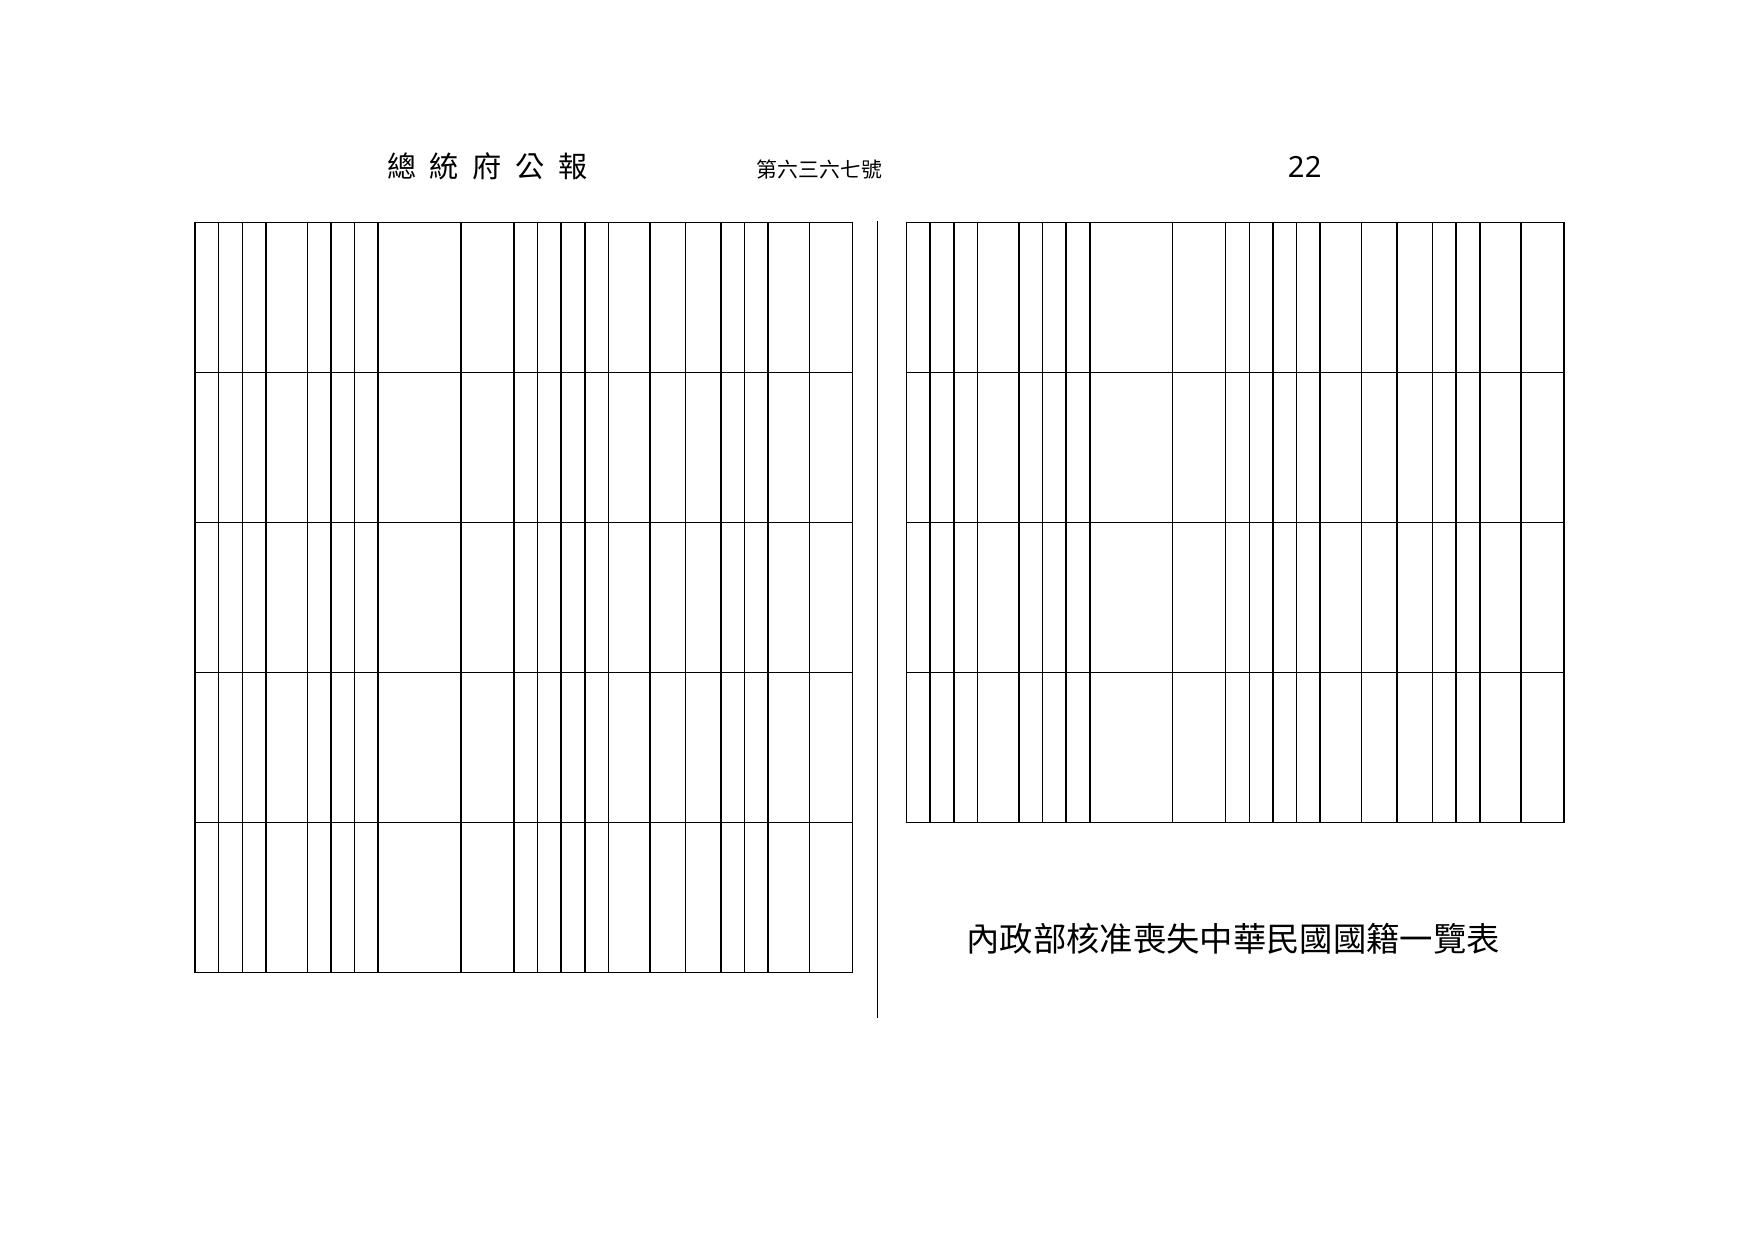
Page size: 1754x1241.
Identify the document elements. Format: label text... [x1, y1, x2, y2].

table_cell [1067, 373, 1089, 522]
table_cell [1398, 673, 1432, 822]
table_cell [243, 673, 265, 822]
table_cell [462, 523, 513, 672]
table_cell [1250, 373, 1272, 522]
table_cell [1173, 223, 1225, 372]
table_cell [219, 823, 242, 972]
table_cell [219, 523, 242, 672]
table_cell [196, 223, 218, 372]
table_cell [686, 523, 720, 672]
table_cell [332, 223, 354, 372]
table_cell [1362, 523, 1396, 672]
table_cell [243, 523, 265, 672]
table_cell [355, 373, 377, 522]
table_cell [1321, 373, 1361, 522]
table_cell [1274, 523, 1296, 672]
table_cell [586, 673, 608, 822]
table_cell [308, 523, 330, 672]
table_cell [1250, 523, 1272, 672]
table_cell [462, 823, 513, 972]
table_cell [769, 823, 809, 972]
table_cell [1457, 673, 1479, 822]
table_cell [810, 823, 852, 972]
table_cell [745, 673, 767, 822]
table_cell [267, 223, 307, 372]
table_cell [609, 823, 649, 972]
table_cell [1481, 373, 1520, 522]
table_cell [1522, 223, 1563, 372]
table_cell [1091, 673, 1172, 822]
table_cell [1020, 223, 1042, 372]
table_cell [931, 673, 953, 822]
table_cell [745, 223, 767, 372]
table_cell [907, 673, 929, 822]
table_cell [308, 223, 330, 372]
table_cell [308, 673, 330, 822]
table_cell [978, 523, 1018, 672]
table_cell [562, 523, 584, 672]
table_cell [1362, 223, 1396, 372]
table_cell [379, 673, 460, 822]
table_cell [745, 373, 767, 522]
table_cell [609, 223, 649, 372]
table_cell [267, 523, 307, 672]
table_cell [1173, 673, 1225, 822]
table_cell [1321, 523, 1361, 672]
table_cell [355, 823, 377, 972]
table_cell [1481, 673, 1520, 822]
table_cell [243, 373, 265, 522]
table_cell [769, 673, 809, 822]
table_cell [686, 373, 720, 522]
table_cell [243, 823, 265, 972]
table_cell [745, 523, 767, 672]
table_cell [332, 373, 354, 522]
table_cell [1043, 673, 1065, 822]
table_cell [1043, 223, 1065, 372]
table_cell [1173, 373, 1225, 522]
table_cell [1250, 223, 1272, 372]
table_cell [332, 673, 354, 822]
table_cell [1321, 673, 1361, 822]
table_cell [1226, 673, 1249, 822]
table_cell [538, 823, 560, 972]
table_cell [609, 373, 649, 522]
table_cell [462, 223, 513, 372]
table_cell [1067, 673, 1089, 822]
table_cell [722, 673, 744, 822]
table_cell [196, 523, 218, 672]
table_cell [562, 223, 584, 372]
table_cell [1274, 673, 1296, 822]
table_cell [355, 523, 377, 672]
table_cell [515, 523, 537, 672]
table_cell [955, 673, 977, 822]
table_cell [267, 673, 307, 822]
table_cell [1020, 373, 1042, 522]
table_cell [1297, 373, 1319, 522]
table_cell [1433, 373, 1455, 522]
table_cell [651, 673, 685, 822]
table_cell [686, 823, 720, 972]
table_cell [379, 823, 460, 972]
table_cell [955, 223, 977, 372]
table_cell [1297, 223, 1319, 372]
table_cell [1362, 673, 1396, 822]
table_cell [907, 373, 929, 522]
table_cell [1522, 523, 1563, 672]
table_cell [586, 823, 608, 972]
table_cell [1274, 373, 1296, 522]
table_cell [586, 373, 608, 522]
table_cell [562, 373, 584, 522]
table_cell [722, 823, 744, 972]
table_cell [562, 673, 584, 822]
table_cell [1067, 223, 1089, 372]
table_cell [219, 673, 242, 822]
table_cell [462, 373, 513, 522]
table_cell [243, 223, 265, 372]
table_cell [515, 373, 537, 522]
table_cell [515, 673, 537, 822]
table_cell [562, 823, 584, 972]
table_cell [1398, 223, 1432, 372]
table_cell [907, 223, 929, 372]
table_cell [196, 373, 218, 522]
table_cell [955, 373, 977, 522]
table_cell [1321, 223, 1361, 372]
table_cell [1043, 373, 1065, 522]
table_cell [355, 223, 377, 372]
table_cell [769, 523, 809, 672]
table_cell [1226, 373, 1249, 522]
table_cell [978, 223, 1018, 372]
table_cell [810, 523, 852, 672]
table_cell [355, 673, 377, 822]
table_cell [1433, 223, 1455, 372]
table_cell [609, 523, 649, 672]
table_cell [1067, 523, 1089, 672]
table_cell [931, 373, 953, 522]
table_cell [1297, 673, 1319, 822]
table_cell [462, 673, 513, 822]
table_cell [586, 523, 608, 672]
table_cell [1091, 373, 1172, 522]
table_cell [1433, 673, 1455, 822]
table_cell [1226, 523, 1249, 672]
table_cell [538, 523, 560, 672]
table_cell [538, 373, 560, 522]
table_cell [1020, 523, 1042, 672]
table_cell [308, 373, 330, 522]
table_cell [1481, 223, 1520, 372]
table_cell [651, 823, 685, 972]
table_cell [609, 673, 649, 822]
table_cell [1020, 673, 1042, 822]
table_cell [1173, 523, 1225, 672]
table_cell [586, 223, 608, 372]
table_cell [722, 373, 744, 522]
table_cell [1398, 373, 1432, 522]
table_cell [332, 823, 354, 972]
table_cell [722, 223, 744, 372]
text 內政部核准喪失中華民國國籍一覽表 [907, 867, 1559, 973]
table_cell [978, 373, 1018, 522]
table_cell [267, 823, 307, 972]
table_cell [1043, 523, 1065, 672]
table_cell [978, 673, 1018, 822]
table_cell [686, 223, 720, 372]
table_cell [769, 223, 809, 372]
table_cell [810, 223, 852, 372]
table_cell [1457, 523, 1479, 672]
table_cell [196, 823, 218, 972]
table_cell [907, 523, 929, 672]
table_cell [810, 373, 852, 522]
table_cell [722, 523, 744, 672]
table_cell [1091, 223, 1172, 372]
table_cell [1362, 373, 1396, 522]
table_cell [931, 223, 953, 372]
table_cell [651, 523, 685, 672]
table_cell [1297, 523, 1319, 672]
table_cell [651, 373, 685, 522]
table_cell [1091, 523, 1172, 672]
table_cell [379, 373, 460, 522]
table_cell [538, 223, 560, 372]
table_cell [308, 823, 330, 972]
table_cell [769, 373, 809, 522]
table_cell [810, 673, 852, 822]
table_cell [332, 523, 354, 672]
table_cell [219, 373, 242, 522]
table_cell [1274, 223, 1296, 372]
table_cell [1398, 523, 1432, 672]
table_cell [267, 373, 307, 522]
table_cell [931, 523, 953, 672]
table_cell [955, 523, 977, 672]
table_cell [219, 223, 242, 372]
table_cell [515, 223, 537, 372]
table_cell [1522, 373, 1563, 522]
table_cell [515, 823, 537, 972]
table_cell [379, 523, 460, 672]
table_cell [196, 673, 218, 822]
table_cell [1457, 373, 1479, 522]
table_cell [379, 223, 460, 372]
table_cell [538, 673, 560, 822]
table_cell [651, 223, 685, 372]
table_cell [1226, 223, 1249, 372]
table_cell [745, 823, 767, 972]
table_cell [1250, 673, 1272, 822]
table_cell [1457, 223, 1479, 372]
table_cell [686, 673, 720, 822]
table_cell [1481, 523, 1520, 672]
table_cell [1433, 523, 1455, 672]
table_cell [1522, 673, 1563, 822]
